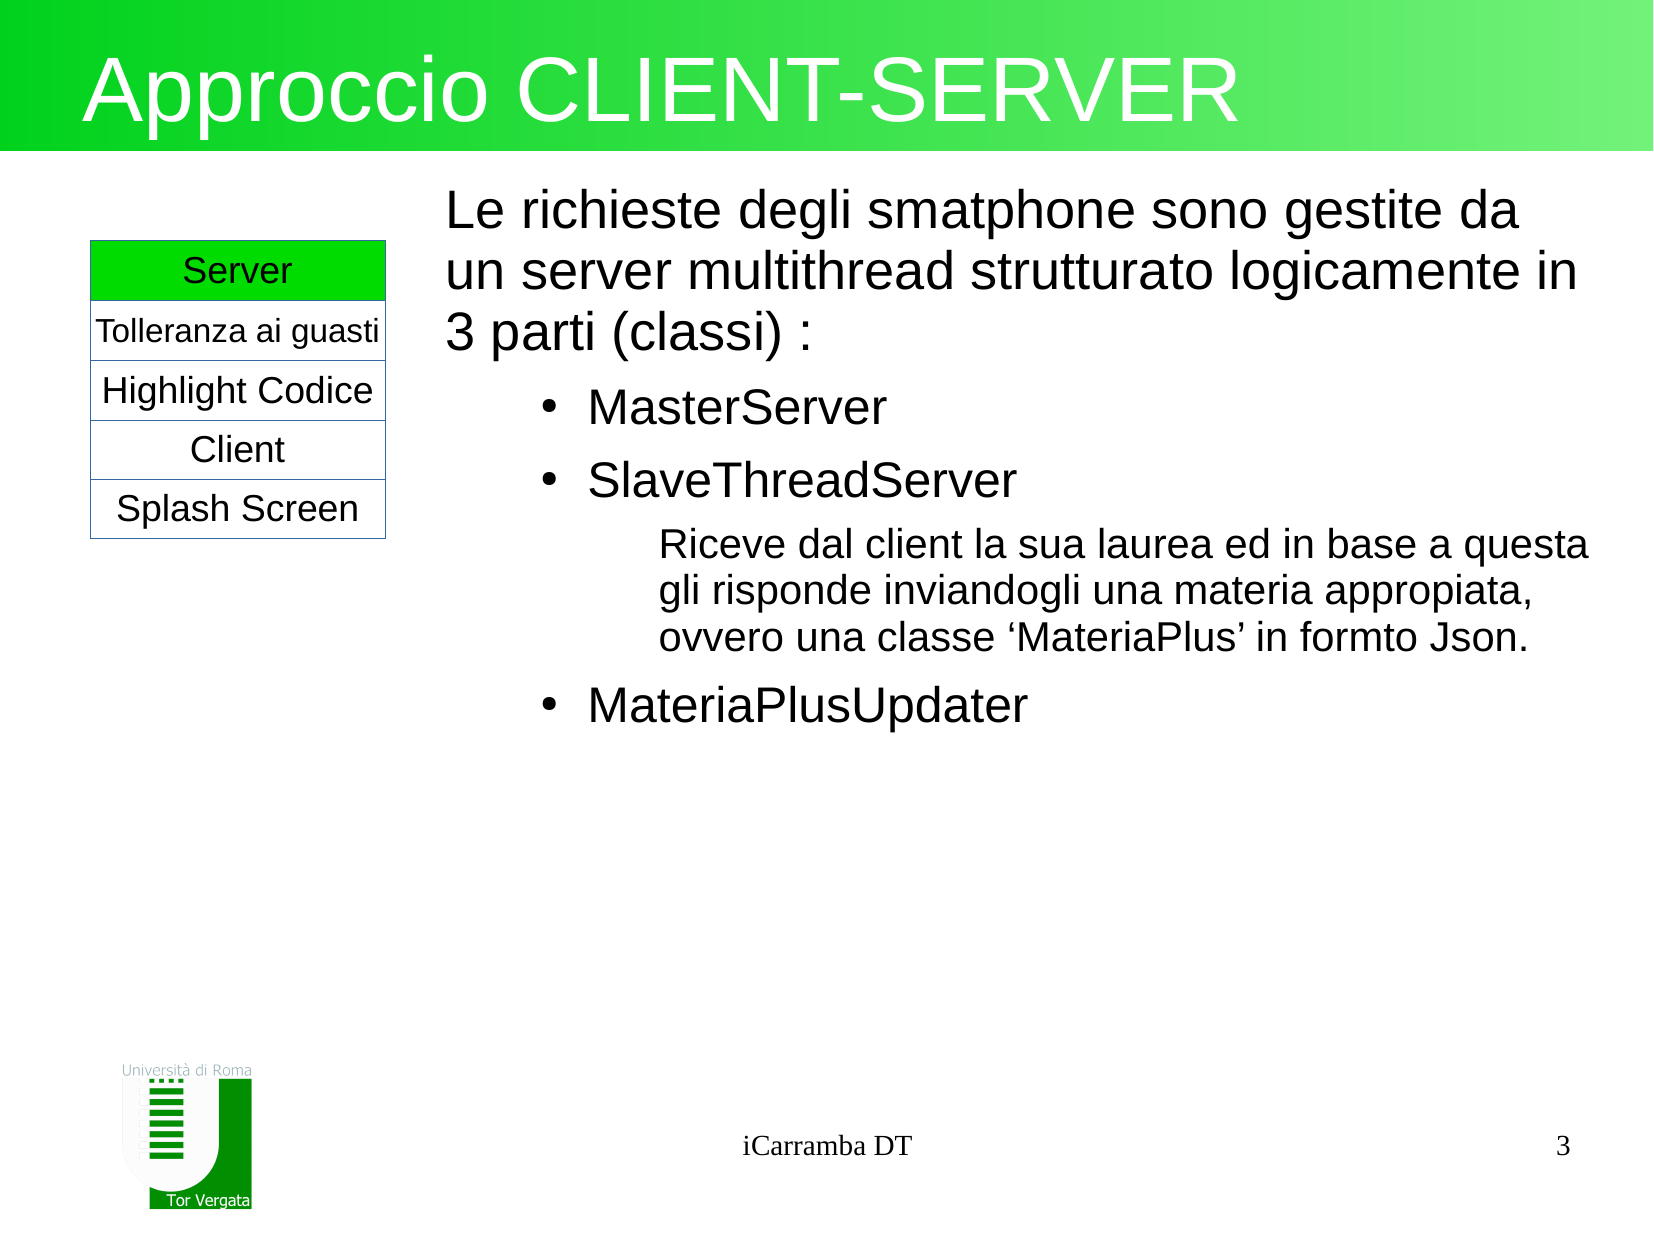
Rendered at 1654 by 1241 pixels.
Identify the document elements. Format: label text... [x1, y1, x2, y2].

text_box Server [90, 240, 386, 300]
list Le richieste degli smatphone sono gestite da un server multithread strutturato logicamente in 3 parti (classi) : MasterServer SlaveThreadServer Riceve dal client la sua laurea ed in base a questa gli risponde inviandogli una materia appropiata, ovvero una classe ‘MateriaPlus’ in formto Json. MateriaPlusUpdater [375, 180, 1591, 1051]
text_box Tolleranza ai guasti [90, 300, 386, 360]
text_box Splash Screen [90, 479, 386, 539]
picture [120, 1061, 256, 1215]
title Approccio CLIENT-SERVER [82, 37, 1571, 143]
text_box Highlight Codice [90, 360, 386, 420]
text_box Client [90, 420, 386, 479]
